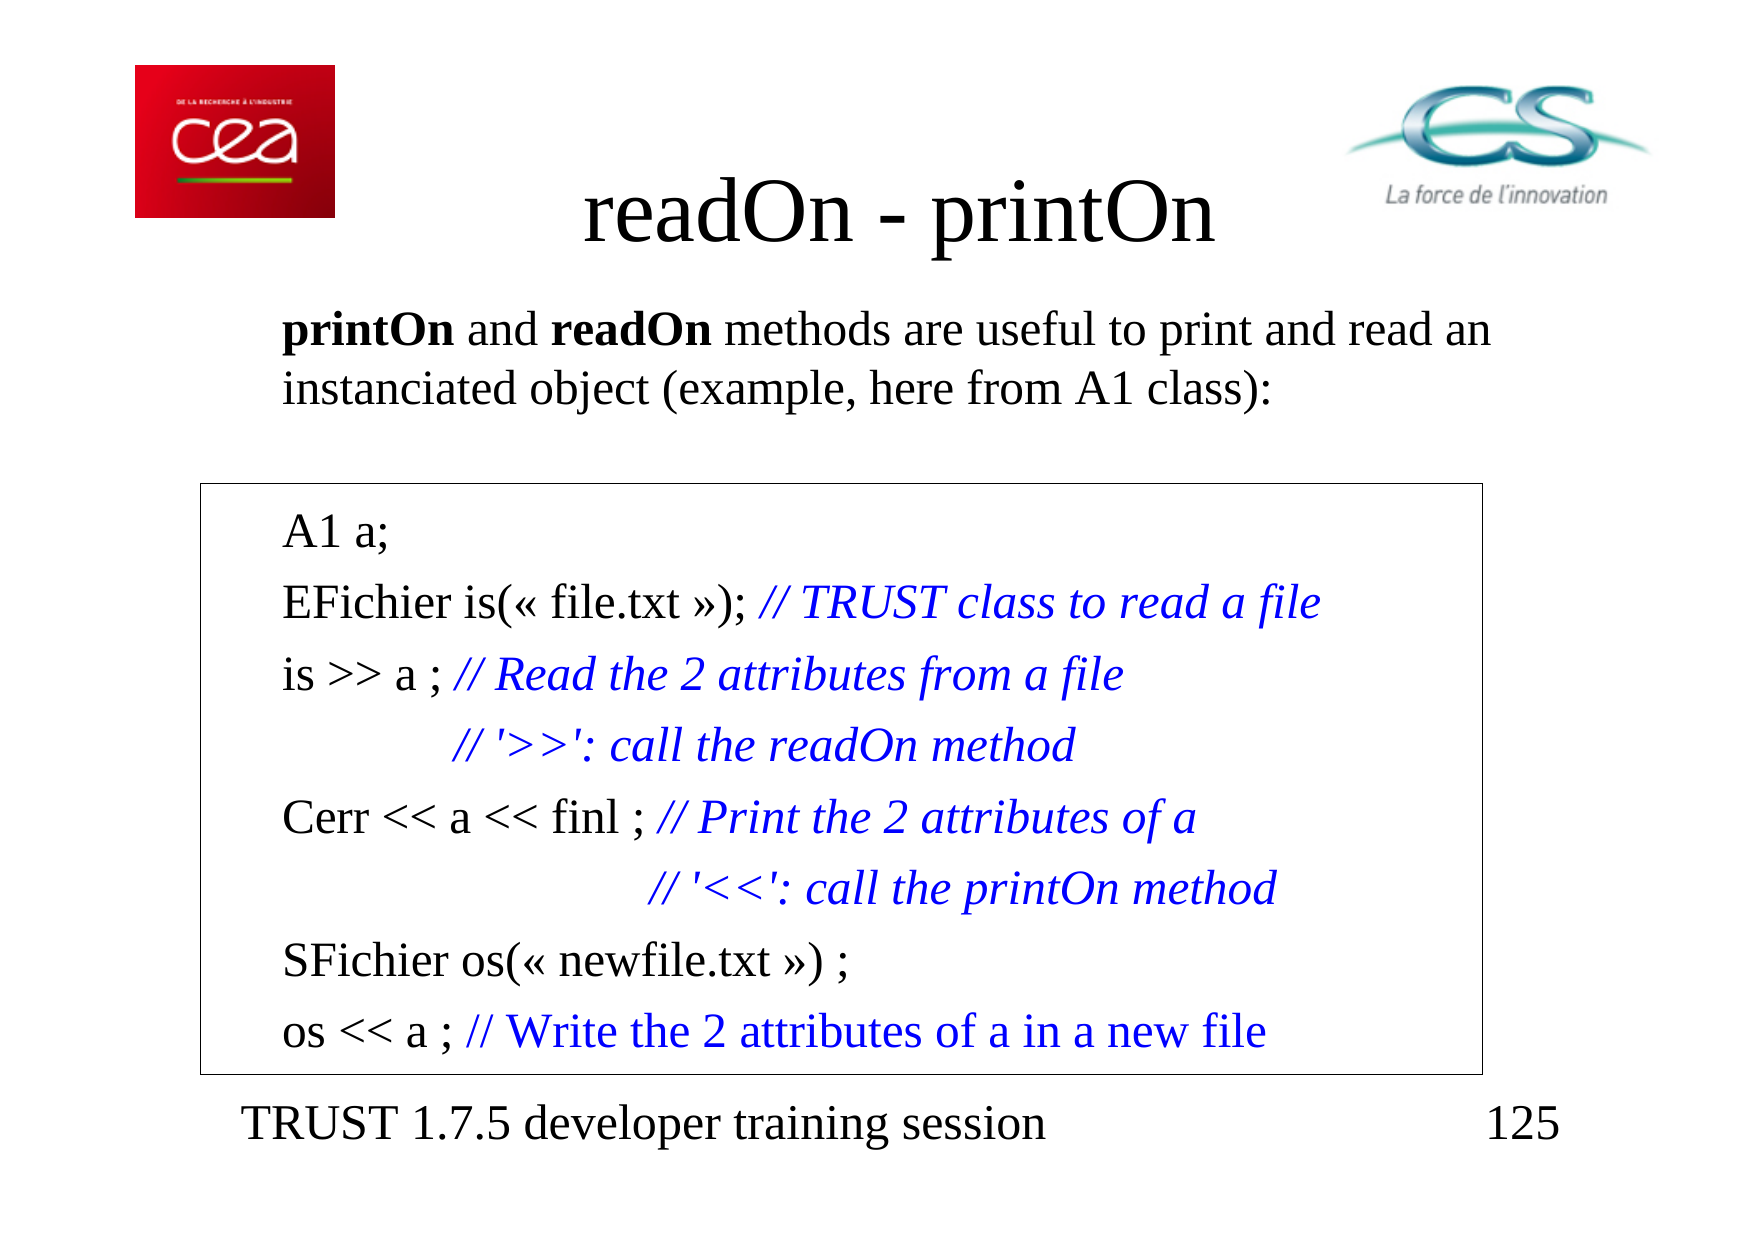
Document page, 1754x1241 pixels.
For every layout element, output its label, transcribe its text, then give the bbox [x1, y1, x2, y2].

picture [1340, 73, 1662, 218]
title readOn - printOn [225, 87, 1576, 288]
list printOn and readOn methods are useful to print and read an instanciated object (example, here from A1 class): A1 a; EFichier is(« file.txt »); // TRUST class to read a file is >> a ; // Read the 2 attributes from a file // '>>': call the readOn method Cerr << a << finl ; // Print the 2 attributes of a // '<<': call the printOn method SFichier os(« newfile.txt ») ; os << a ; // Write the 2 attributes of a in a new file [225, 288, 1576, 1073]
picture [135, 65, 335, 218]
list printOn and readOn methods are useful to print and read an instanciated object (example, here from A1 class): A1 a; EFichier is(« file.txt »); // TRUST class to read a file is >> a ; // Read the 2 attributes from a file // '>>': call the readOn method Cerr << a << finl ; // Print the 2 attributes of a // '<<': call the printOn method SFichier os(« newfile.txt ») ; os << a ; // Write the 2 attributes of a in a new file [225, 484, 1482, 1073]
